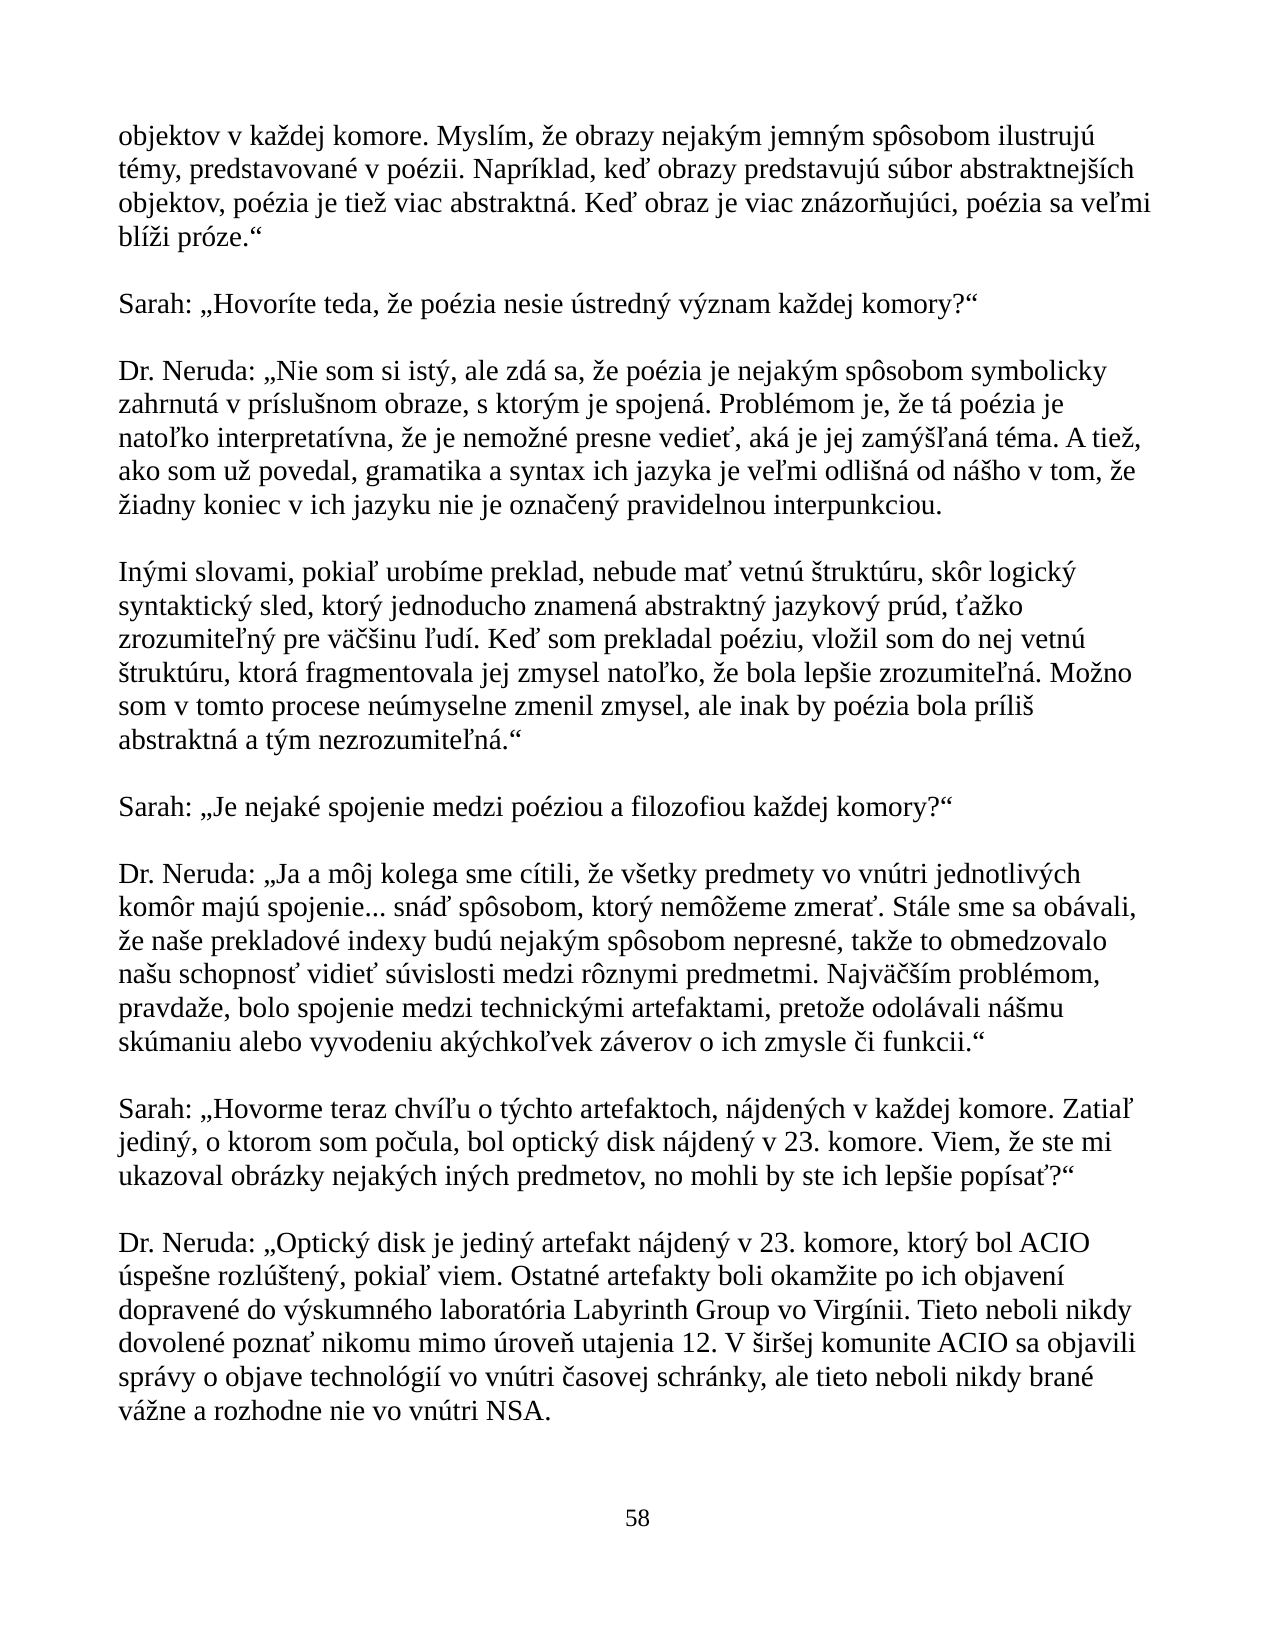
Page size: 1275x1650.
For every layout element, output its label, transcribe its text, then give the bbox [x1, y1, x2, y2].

text objektov v každej komore. Myslím, že obrazy nejakým jemným spôsobom ilustrujú témy, predstavované v poézii. Napríklad, keď obrazy predstavujú súbor abstraktnejších objektov, poézia je tiež viac abstraktná. Keď obraz je viac znázorňujúci, poézia sa veľmi blíži próze.“ Sarah: „Hovoríte teda, že poézia nesie ústredný význam každej komory?“ Dr. Neruda: „Nie som si istý, ale zdá sa, že poézia je nejakým spôsobom symbolicky zahrnutá v príslušnom obraze, s ktorým je spojená. Problémom je, že tá poézia je natoľko interpretatívna, že je nemožné presne vedieť, aká je jej zamýšľaná téma. A tiež, ako som už povedal, gramatika a syntax ich jazyka je veľmi odlišná od nášho v tom, že žiadny koniec v ich jazyku nie je označený pravidelnou interpunkciou. Inými slovami, pokiaľ urobíme preklad, nebude mať vetnú štruktúru, skôr logický syntaktický sled, ktorý jednoducho znamená abstraktný jazykový prúd, ťažko zrozumiteľný pre väčšinu ľudí. Keď som prekladal poéziu, vložil som do nej vetnú štruktúru, ktorá fragmentovala jej zmysel natoľko, že bola lepšie zrozumiteľná. Možno som v tomto procese neúmyselne zmenil zmysel, ale inak by poézia bola príliš abstraktná a tým nezrozumiteľná.“ Sarah: „Je nejaké spojenie medzi poéziou a filozofiou každej komory?“ Dr. Neruda: „Ja a môj kolega sme cítili, že všetky predmety vo vnútri jednotlivých komôr majú spojenie... snáď spôsobom, ktorý nemôžeme zmerať. Stále sme sa obávali, že naše prekladové indexy budú nejakým spôsobom nepresné, takže to obmedzovalo našu schopnosť vidieť súvislosti medzi rôznymi predmetmi. Najväčším problémom, pravdaže, bolo spojenie medzi technickými artefaktami, pretože odolávali nášmu skúmaniu alebo vyvodeniu akýchkoľvek záverov o ich zmysle či funkcii.“ Sarah: „Hovorme teraz chvíľu o týchto artefaktoch, nájdených v každej komore. Zatiaľ jediný, o ktorom som počula, bol optický disk nájdený v 23. komore. Viem, že ste mi ukazoval obrázky nejakých iných predmetov, no mohli by ste ich lepšie popísať?“ Dr. Neruda: „Optický disk je jediný artefakt nájdený v 23. komore, ktorý bol ACIO úspešne rozlúštený, pokiaľ viem. Ostatné artefakty boli okamžite po ich objavení dopravené do výskumného laboratória Labyrinth Group vo Virgínii. Tieto neboli nikdy dovolené poznať nikomu mimo úroveň utajenia 12. V širšej komunite ACIO sa objavili správy o objave technológií vo vnútri časovej schránky, ale tieto neboli nikdy brané vážne a rozhodne nie vo vnútri NSA. [118, 118, 1157, 1460]
